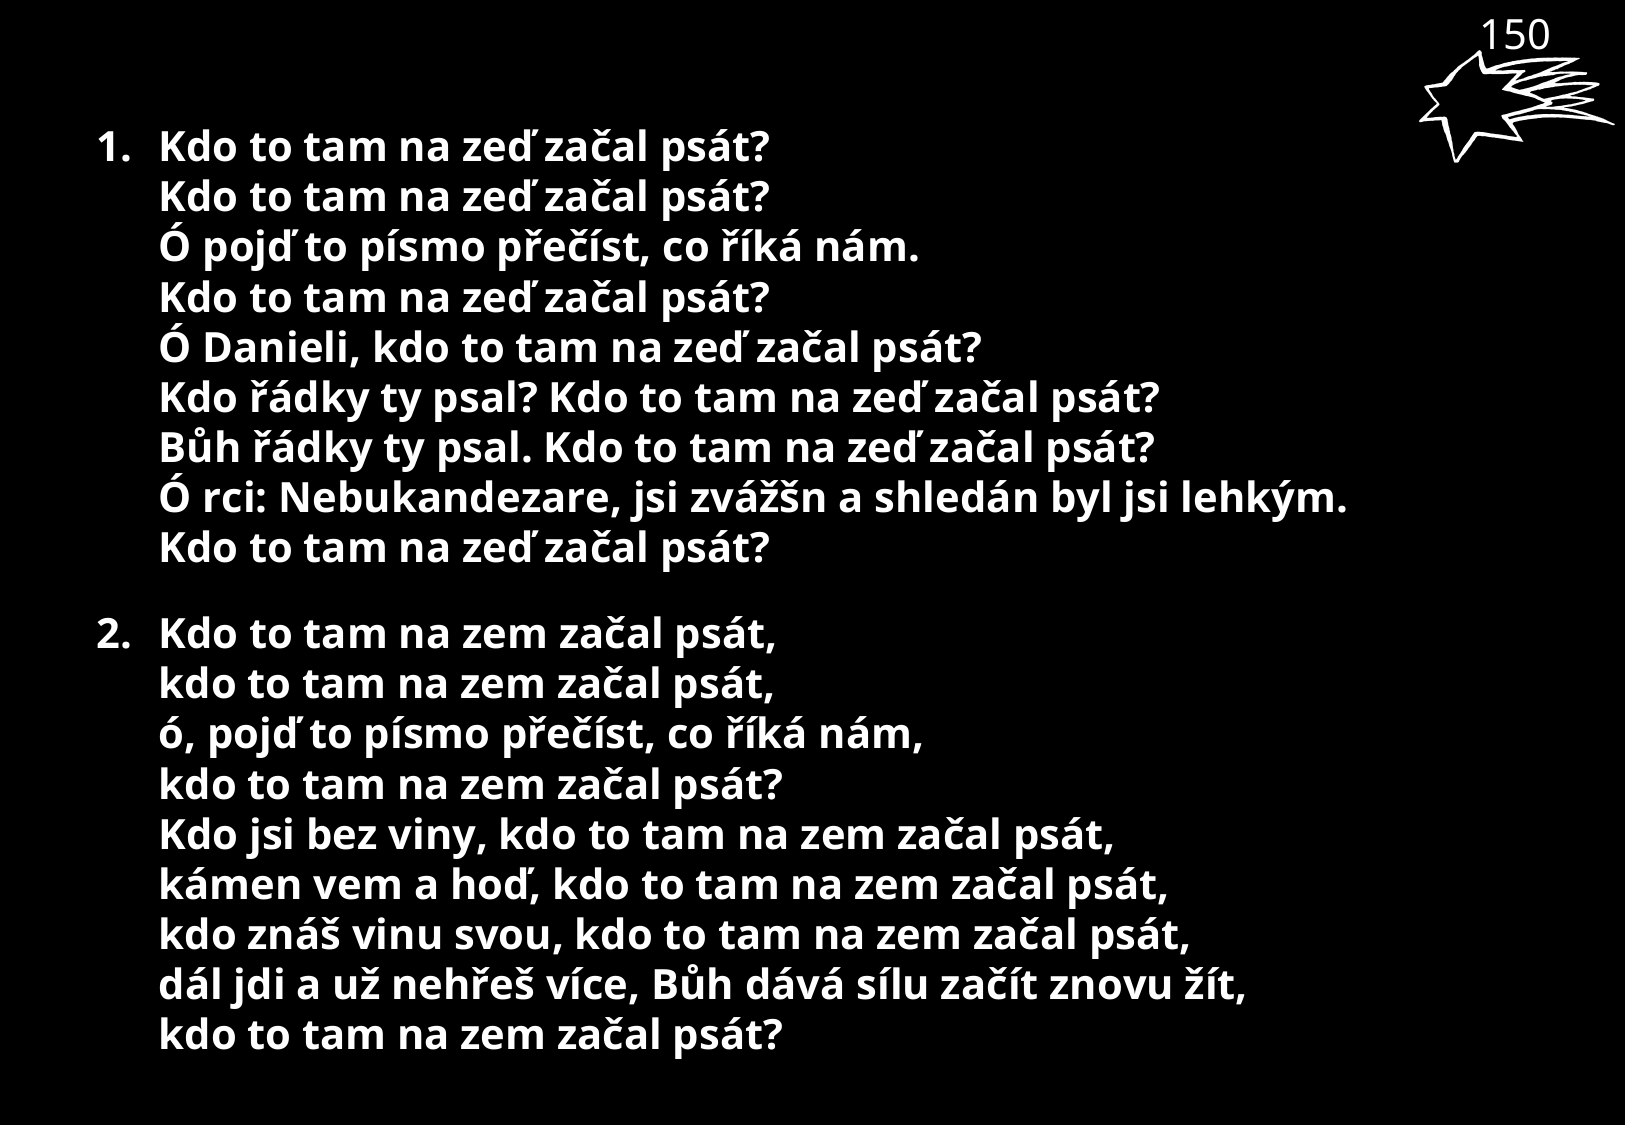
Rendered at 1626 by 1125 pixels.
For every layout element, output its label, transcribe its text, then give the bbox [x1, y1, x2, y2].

list Kdo to tam na zeď začal psát? Kdo to tam na zeď začal psát? Ó pojď to písmo přečíst, co říká nám. Kdo to tam na zeď začal psát? Ó Danieli, kdo to tam na zeď začal psát? Kdo řádky ty psal? Kdo to tam na zeď začal psát? Bůh řádky ty psal. Kdo to tam na zeď začal psát? Ó rci: Nebukandezare, jsi zvážšn a shledán byl jsi lehkým. Kdo to tam na zeď začal psát? 2. Kdo to tam na zem začal psát, kdo to tam na zem začal psát, ó, pojď to písmo přečíst, co říká nám, kdo to tam na zem začal psát? Kdo jsi bez viny, kdo to tam na zem začal psát, kámen vem a hoď, kdo to tam na zem začal psát, kdo znáš vinu svou, kdo to tam na zem začal psát, dál jdi a už nehřeš více, Bůh dává sílu začít znovu žít, kdo to tam na zem začal psát? [81, 112, 1544, 1101]
text_box 150 [1405, 0, 1626, 66]
